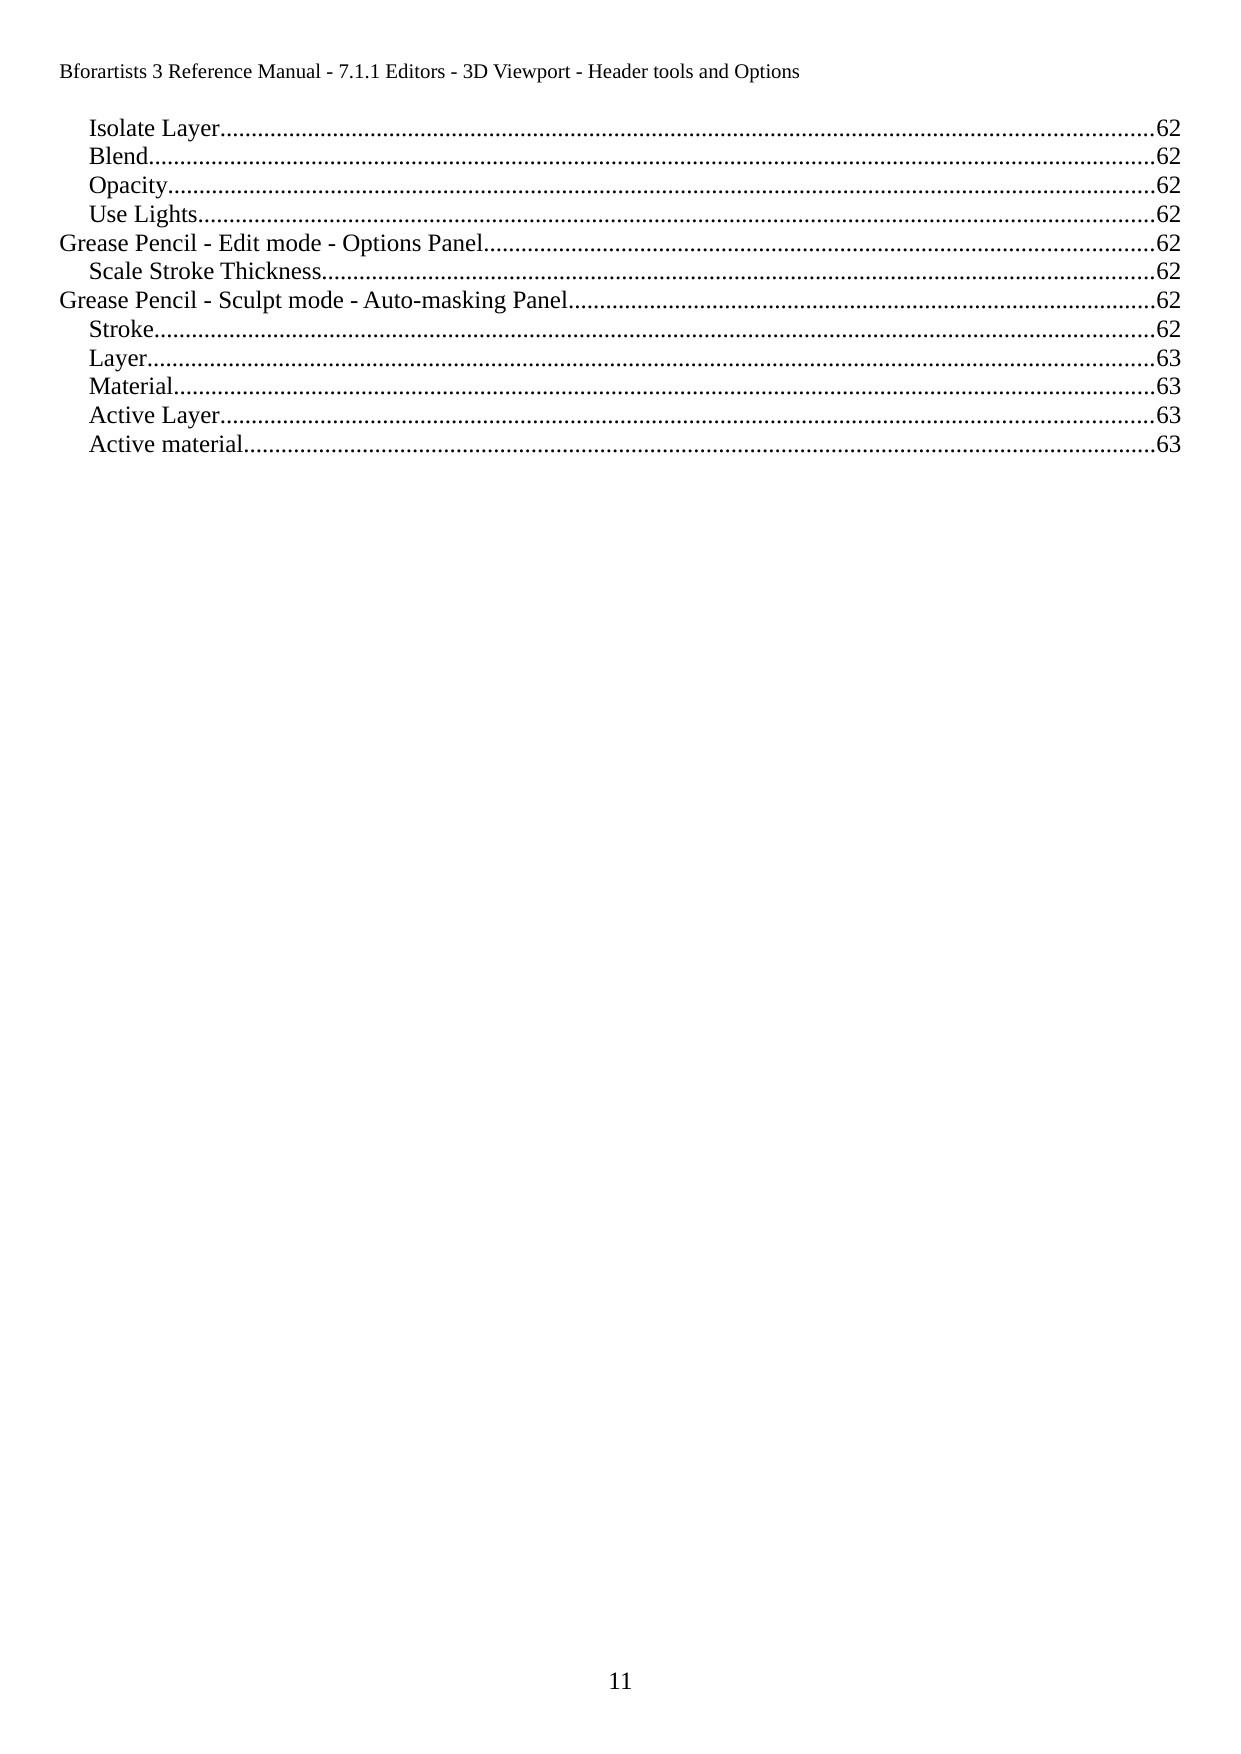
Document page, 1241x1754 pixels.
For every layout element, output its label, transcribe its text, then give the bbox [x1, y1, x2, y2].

text Opacity 62 [88, 170, 1181, 199]
text Blend 62 [88, 141, 1181, 170]
text Isolate Layer 62 [88, 113, 1181, 141]
text Grease Pencil - Edit mode - Options Panel 62 [59, 228, 1181, 256]
text Use Lights 62 [88, 199, 1181, 228]
text Scale Stroke Thickness 62 [88, 256, 1181, 285]
text Stroke 62 [88, 314, 1181, 343]
text Layer 63 [88, 343, 1181, 371]
text Active material 63 [88, 429, 1181, 458]
text Material 63 [88, 371, 1181, 400]
text Grease Pencil - Sculpt mode - Auto-masking Panel 62 [59, 285, 1181, 314]
text Active Layer 63 [88, 400, 1181, 429]
